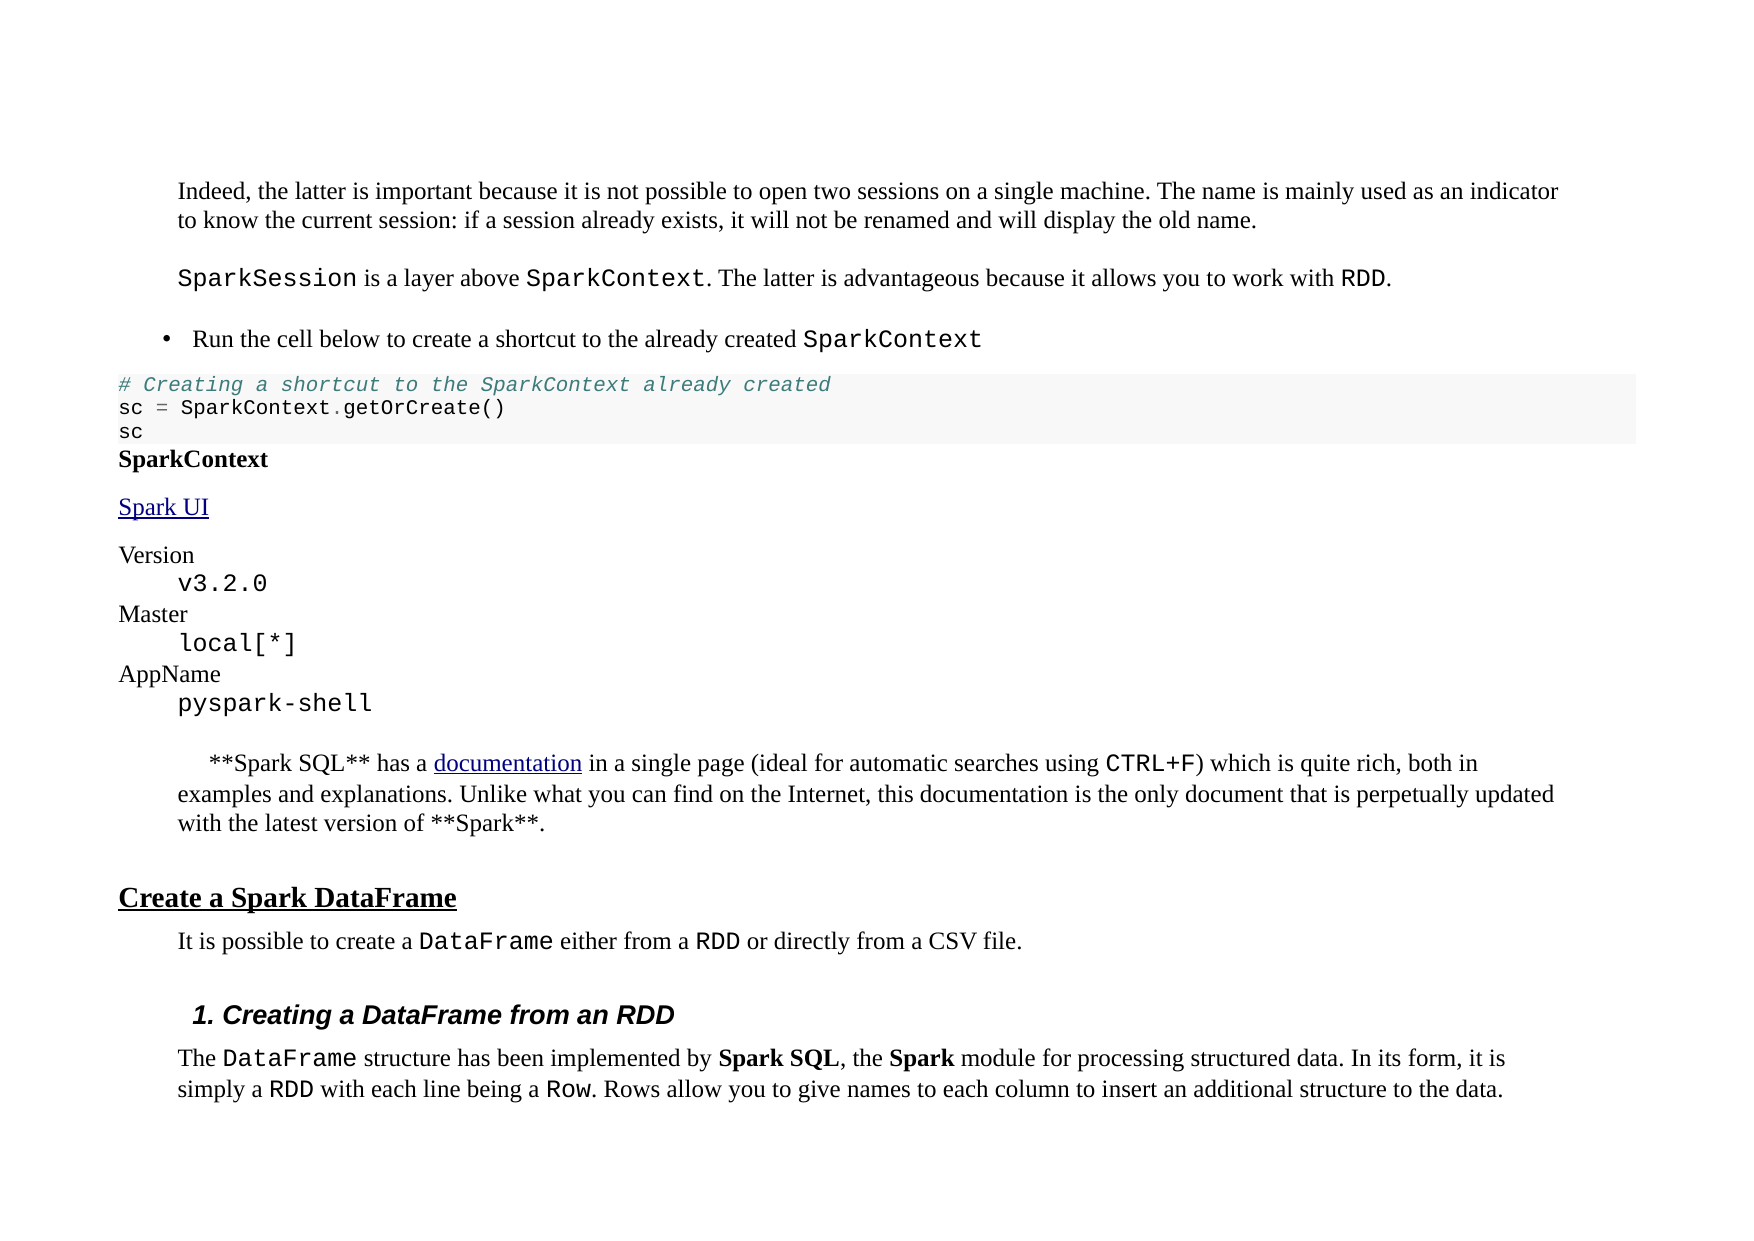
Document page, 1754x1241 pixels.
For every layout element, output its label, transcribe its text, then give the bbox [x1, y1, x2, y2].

text The DataFrame structure has been implemented by Spark SQL, the Spark module for processing structured data. In its form, it is simply a RDD with each line being a Row. Rows allow you to give names to each column to insert an additional structure to the data. [177, 1043, 1577, 1105]
text # Creating a shortcut to the SparkContext already created [118, 374, 1636, 397]
text sc = SparkContext.getOrCreate() [118, 397, 1636, 421]
subtitle 1. Creating a DataFrame from an RDD [177, 999, 1577, 1031]
subtitle Create a Spark DataFrame [118, 880, 1636, 914]
text SparkSession is a layer above SparkContext. The latter is advantageous because it allows you to work with RDD. [177, 263, 1577, 294]
subtitle Version [118, 540, 1636, 568]
list local[*] [177, 628, 1636, 659]
list Run the cell below to create a shortcut to the already created SparkContext [162, 324, 1636, 354]
subtitle Master [118, 599, 1636, 628]
text Spark UI [118, 492, 1636, 521]
text sc [118, 421, 1636, 444]
text Indeed, the latter is important because it is not possible to open two sessions on a single machine. The name is mainly used as an indicator to know the current session: if a session already exists, it will not be renamed and will display the old name. [177, 176, 1577, 234]
list pyspark-shell [177, 688, 1636, 718]
subtitle AppName [118, 659, 1636, 688]
text SparkContext [118, 444, 1636, 473]
text **Spark SQL** has a documentation in a single page (ideal for automatic searches using CTRL+F) which is quite rich, both in examples and explanations. Unlike what you can find on the Internet, this documentation is the only document that is perpetually updated with the latest version of **Spark**. [177, 748, 1577, 836]
list v3.2.0 [177, 568, 1636, 599]
text It is possible to create a DataFrame either from a RDD or directly from a CSV file. [177, 926, 1577, 957]
